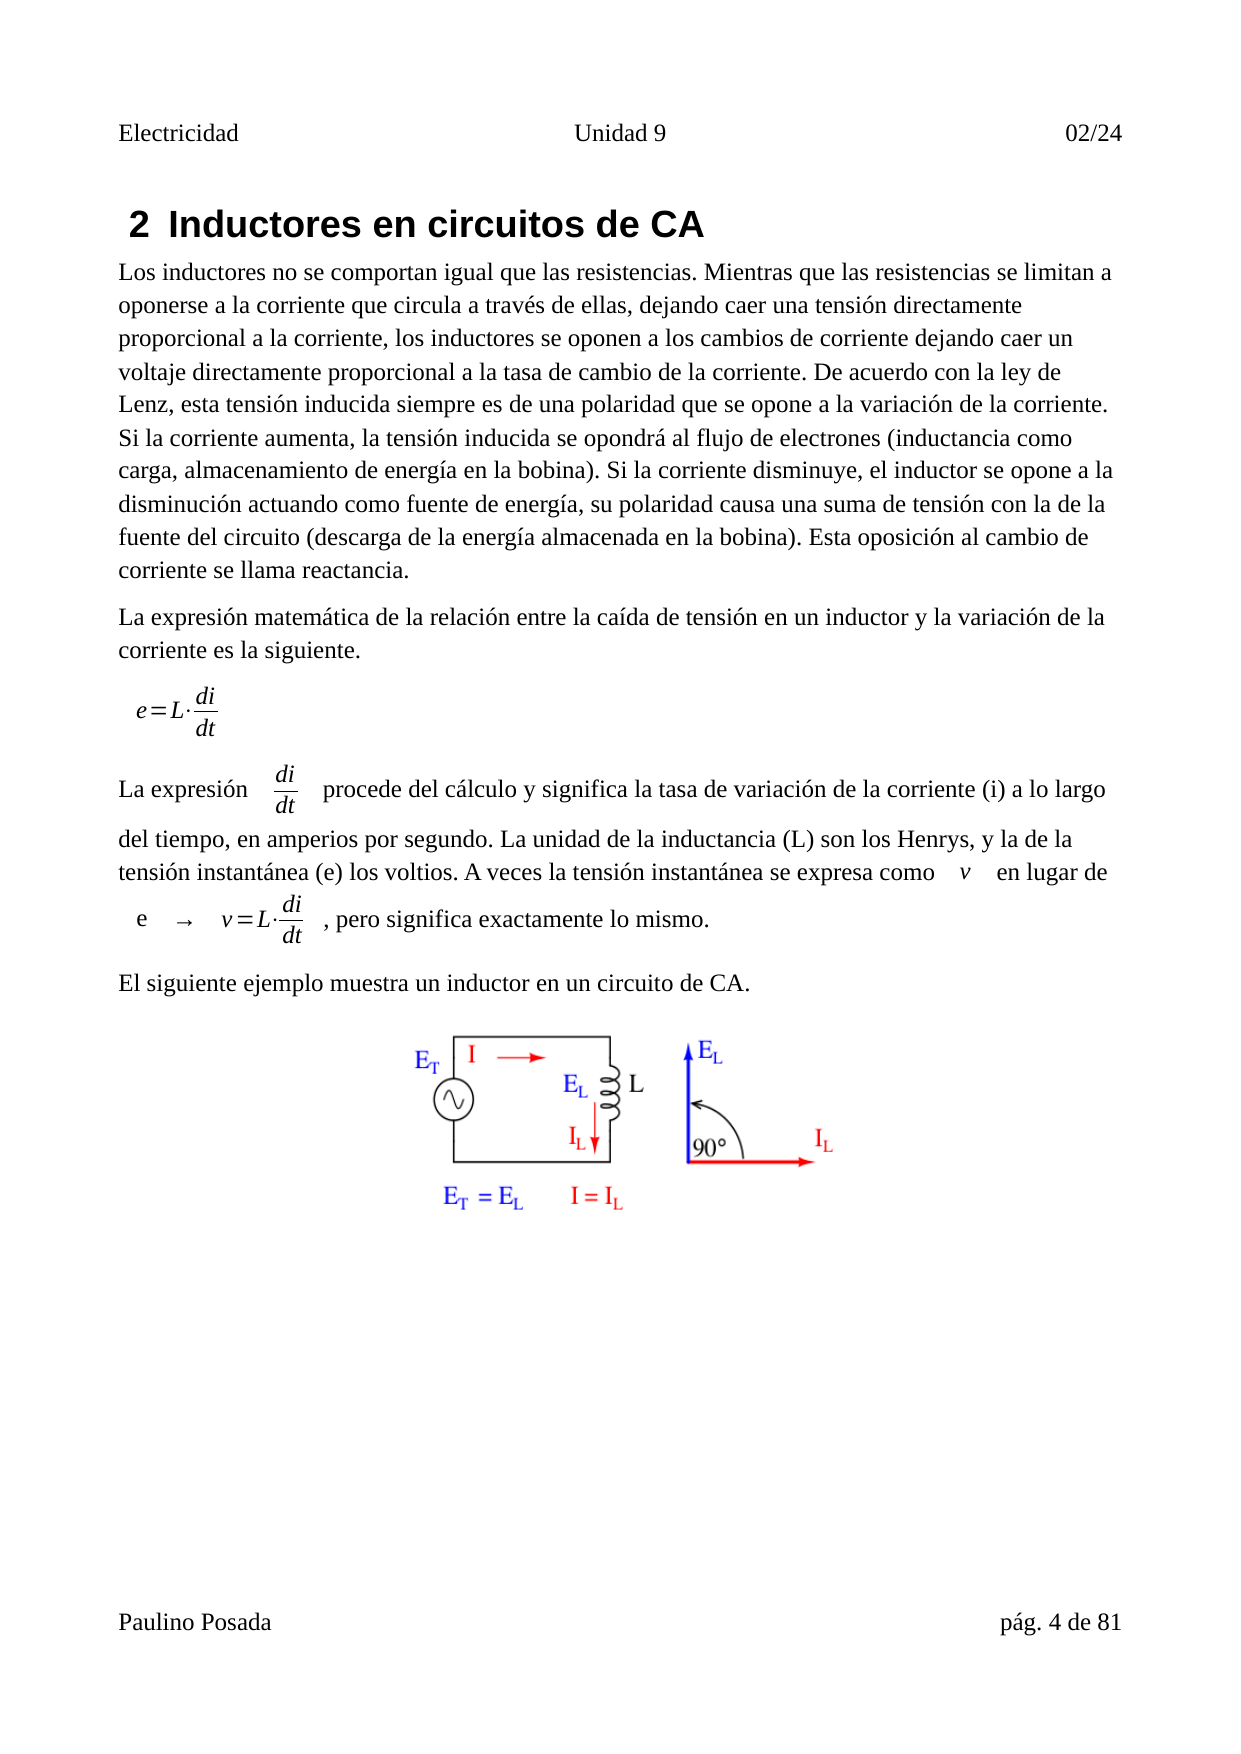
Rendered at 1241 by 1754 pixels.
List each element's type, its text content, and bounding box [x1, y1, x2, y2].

text Los inductores no se comportan igual que las resistencias. Mientras que las resistencias se limitan a oponerse a la corriente que circula a través de ellas, dejando caer una tensión directamente proporcional a la corriente, los inductores se oponen a los cambios de corriente dejando caer un voltaje directamente proporcional a la tasa de cambio de la corriente. De acuerdo con la ley de Lenz, esta tensión inducida siempre es de una polaridad que se opone a la variación de la corriente. Si la corriente aumenta, la tensión inducida se opondrá al flujo de electrones (inductancia como carga, almacenamiento de energía en la bobina). Si la corriente disminuye, el inductor se opone a la disminución actuando como fuente de energía, su polaridad causa una suma de tensión con la de la fuente del circuito (descarga de la energía almacenada en la bobina). Esta oposición al cambio de corriente se llama reactancia. [118, 257, 1122, 583]
picture [402, 1015, 838, 1221]
text La expresión matemática de la relación entre la caída de tensión en un inductor y la variación de la corriente es la siguiente. [118, 602, 1122, 664]
subtitle Inductores en circuitos de CA [118, 201, 1122, 245]
text La expresión procede del cálculo y significa la tasa de variación de la corriente (i) a lo largo del tiempo, en amperios por segundo. La unidad de la inductancia (L) son los Henrys, y la de la tensión instantánea (e) los voltios. A veces la tensión instantánea se expresa como en lugar de → , pero significa exactamente lo mismo. [118, 761, 1122, 949]
text El siguiente ejemplo muestra un inductor en un circuito de CA. [118, 968, 1122, 997]
